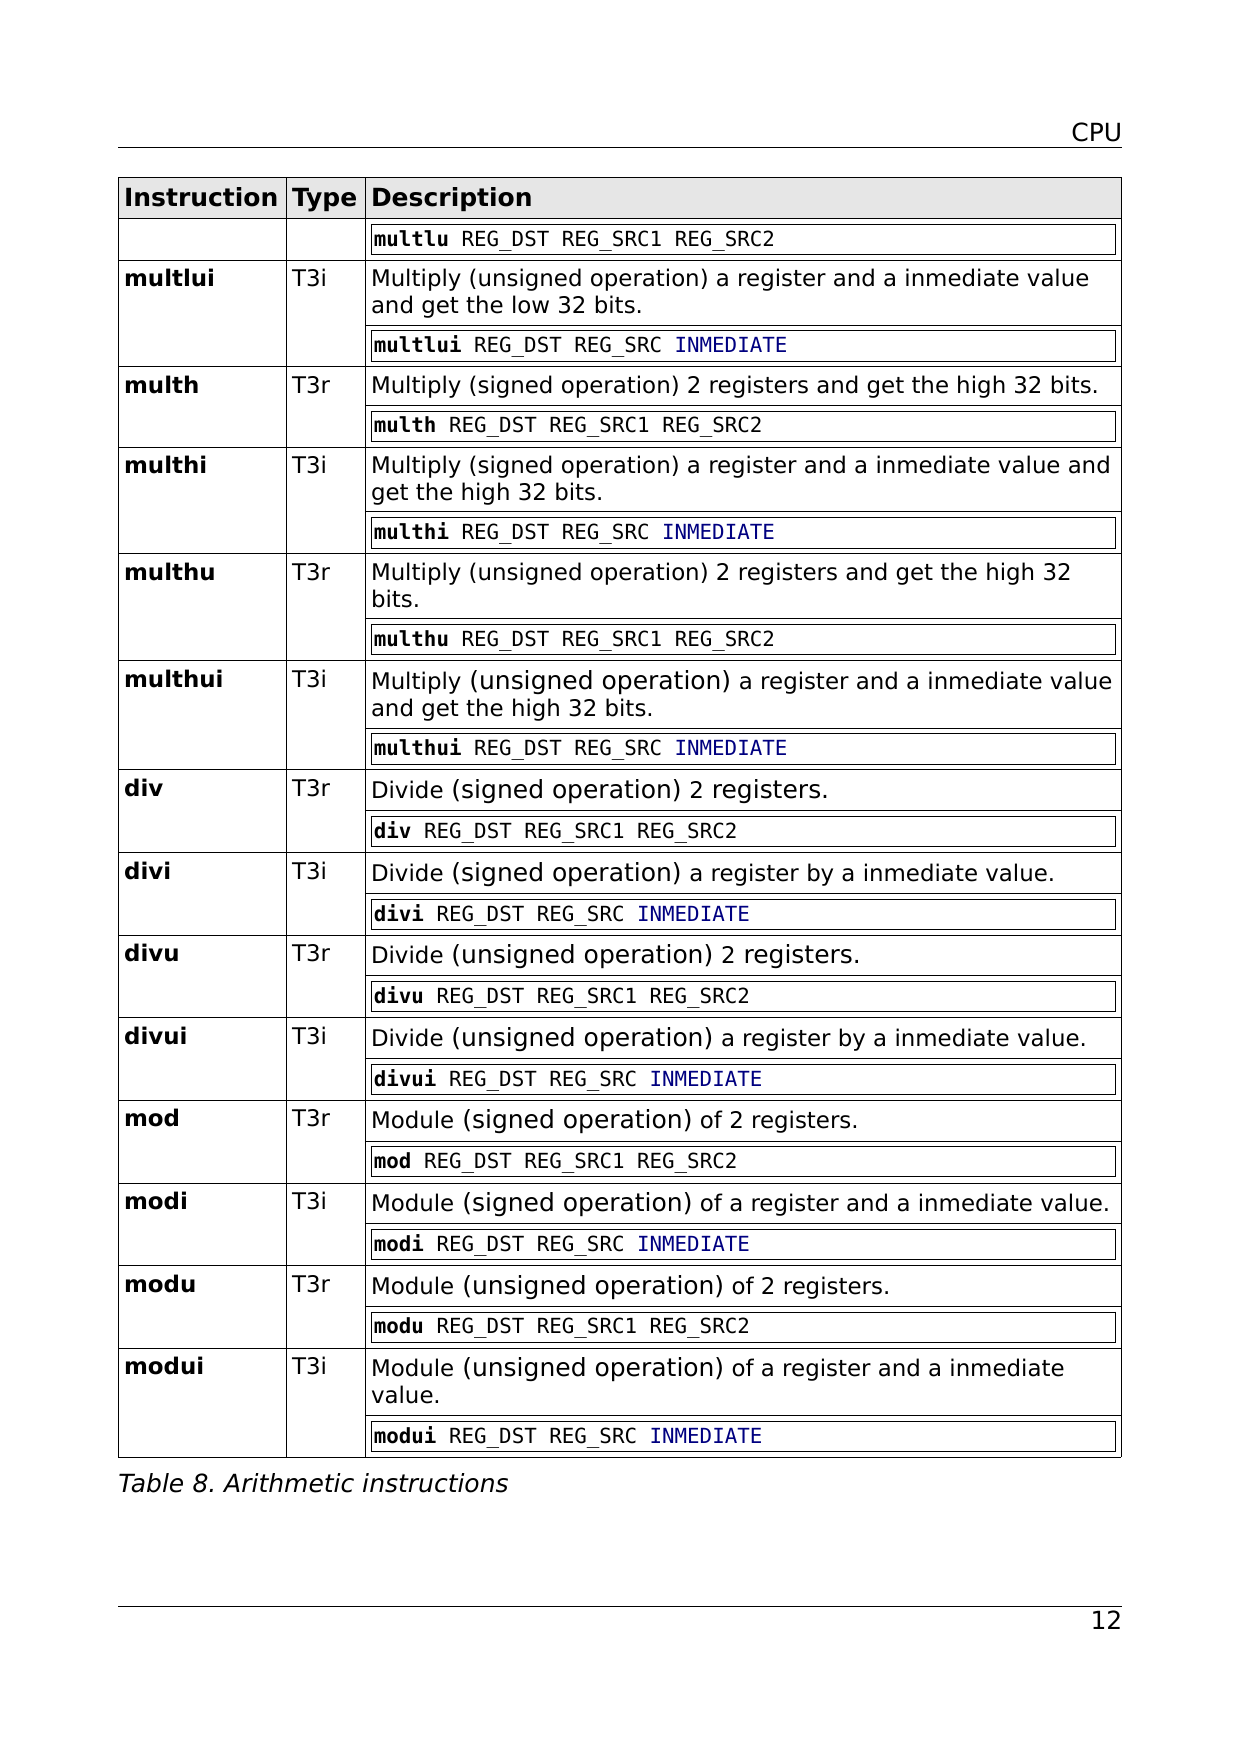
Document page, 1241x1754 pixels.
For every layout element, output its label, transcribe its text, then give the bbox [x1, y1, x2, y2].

table_header Module (unsigned operation) of 2 registers. [366, 1266, 1121, 1306]
table_cell multhu [119, 554, 286, 660]
table_cell [119, 219, 286, 260]
table_cell div REG_DST REG_SRC1 REG_SRC2 [366, 811, 1121, 852]
table_cell multhi [119, 448, 286, 553]
table_cell modui [119, 1349, 286, 1457]
table_cell divui [119, 1018, 286, 1100]
table_header Multiply (signed operation) 2 registers and get the high 32 bits. [366, 367, 1121, 405]
table_header Module (unsigned operation) of a register and a inmediate value. [366, 1349, 1121, 1415]
table_header Divide (unsigned operation) 2 registers. [366, 936, 1121, 975]
text Table 8. Arithmetic instructions [118, 1469, 1122, 1499]
table_cell divui REG_DST REG_SRC INMEDIATE [366, 1059, 1121, 1100]
table_cell multlui [119, 261, 286, 366]
table_header Multiply (signed operation) a register and a inmediate value and get the high 32 bits. [366, 448, 1121, 511]
table_header Multiply (unsigned operation) a register and a inmediate value and get the low 32 bits. [366, 261, 1121, 324]
table_cell multh REG_DST REG_SRC1 REG_SRC2 [366, 406, 1121, 447]
table_cell T3r [287, 770, 365, 852]
table_cell modui REG_DST REG_SRC INMEDIATE [366, 1416, 1121, 1457]
table_cell divi [119, 853, 286, 934]
table_header Description [366, 178, 1121, 218]
table_cell [287, 219, 365, 260]
table_cell T3r [287, 1266, 365, 1348]
table_cell T3i [287, 661, 365, 769]
table_cell T3r [287, 1101, 365, 1182]
table_cell modu REG_DST REG_SRC1 REG_SRC2 [366, 1307, 1121, 1348]
table_header Divide (unsigned operation) a register by a inmediate value. [366, 1018, 1121, 1058]
table_cell modu [119, 1266, 286, 1348]
table_header Module (signed operation) of 2 registers. [366, 1101, 1121, 1141]
table_cell multhu REG_DST REG_SRC1 REG_SRC2 [366, 619, 1121, 660]
table_cell multlu REG_DST REG_SRC1 REG_SRC2 [366, 219, 1121, 260]
table_cell T3i [287, 1018, 365, 1100]
table_cell div [119, 770, 286, 852]
table_header Multiply (unsigned operation) 2 registers and get the high 32 bits. [366, 554, 1121, 618]
table_cell T3i [287, 261, 365, 366]
table_cell T3r [287, 936, 365, 1017]
table_cell divu REG_DST REG_SRC1 REG_SRC2 [366, 976, 1121, 1017]
table_cell mod [119, 1101, 286, 1182]
table_header Instruction [119, 178, 286, 218]
table_header Divide (signed operation) a register by a inmediate value. [366, 853, 1121, 893]
table_cell mod REG_DST REG_SRC1 REG_SRC2 [366, 1142, 1121, 1182]
table_header Divide (signed operation) 2 registers. [366, 770, 1121, 810]
table_cell divu [119, 936, 286, 1017]
table_header Multiply (unsigned operation) a register and a inmediate value and get the high 32 bits. [366, 661, 1121, 727]
table_cell multhui REG_DST REG_SRC INMEDIATE [366, 729, 1121, 769]
table_cell modi REG_DST REG_SRC INMEDIATE [366, 1224, 1121, 1265]
table_cell divi REG_DST REG_SRC INMEDIATE [366, 894, 1121, 934]
table_cell multhi REG_DST REG_SRC INMEDIATE [366, 512, 1121, 553]
table_cell T3r [287, 554, 365, 660]
table_cell T3i [287, 1184, 365, 1265]
table_cell multhui [119, 661, 286, 769]
table_header Type [287, 178, 365, 218]
table_cell multlui REG_DST REG_SRC INMEDIATE [366, 326, 1121, 366]
table_cell T3i [287, 853, 365, 934]
table_cell T3i [287, 448, 365, 553]
table_header Module (signed operation) of a register and a inmediate value. [366, 1184, 1121, 1223]
table_cell T3r [287, 367, 365, 447]
table_cell multh [119, 367, 286, 447]
table_cell T3i [287, 1349, 365, 1457]
table_cell modi [119, 1184, 286, 1265]
